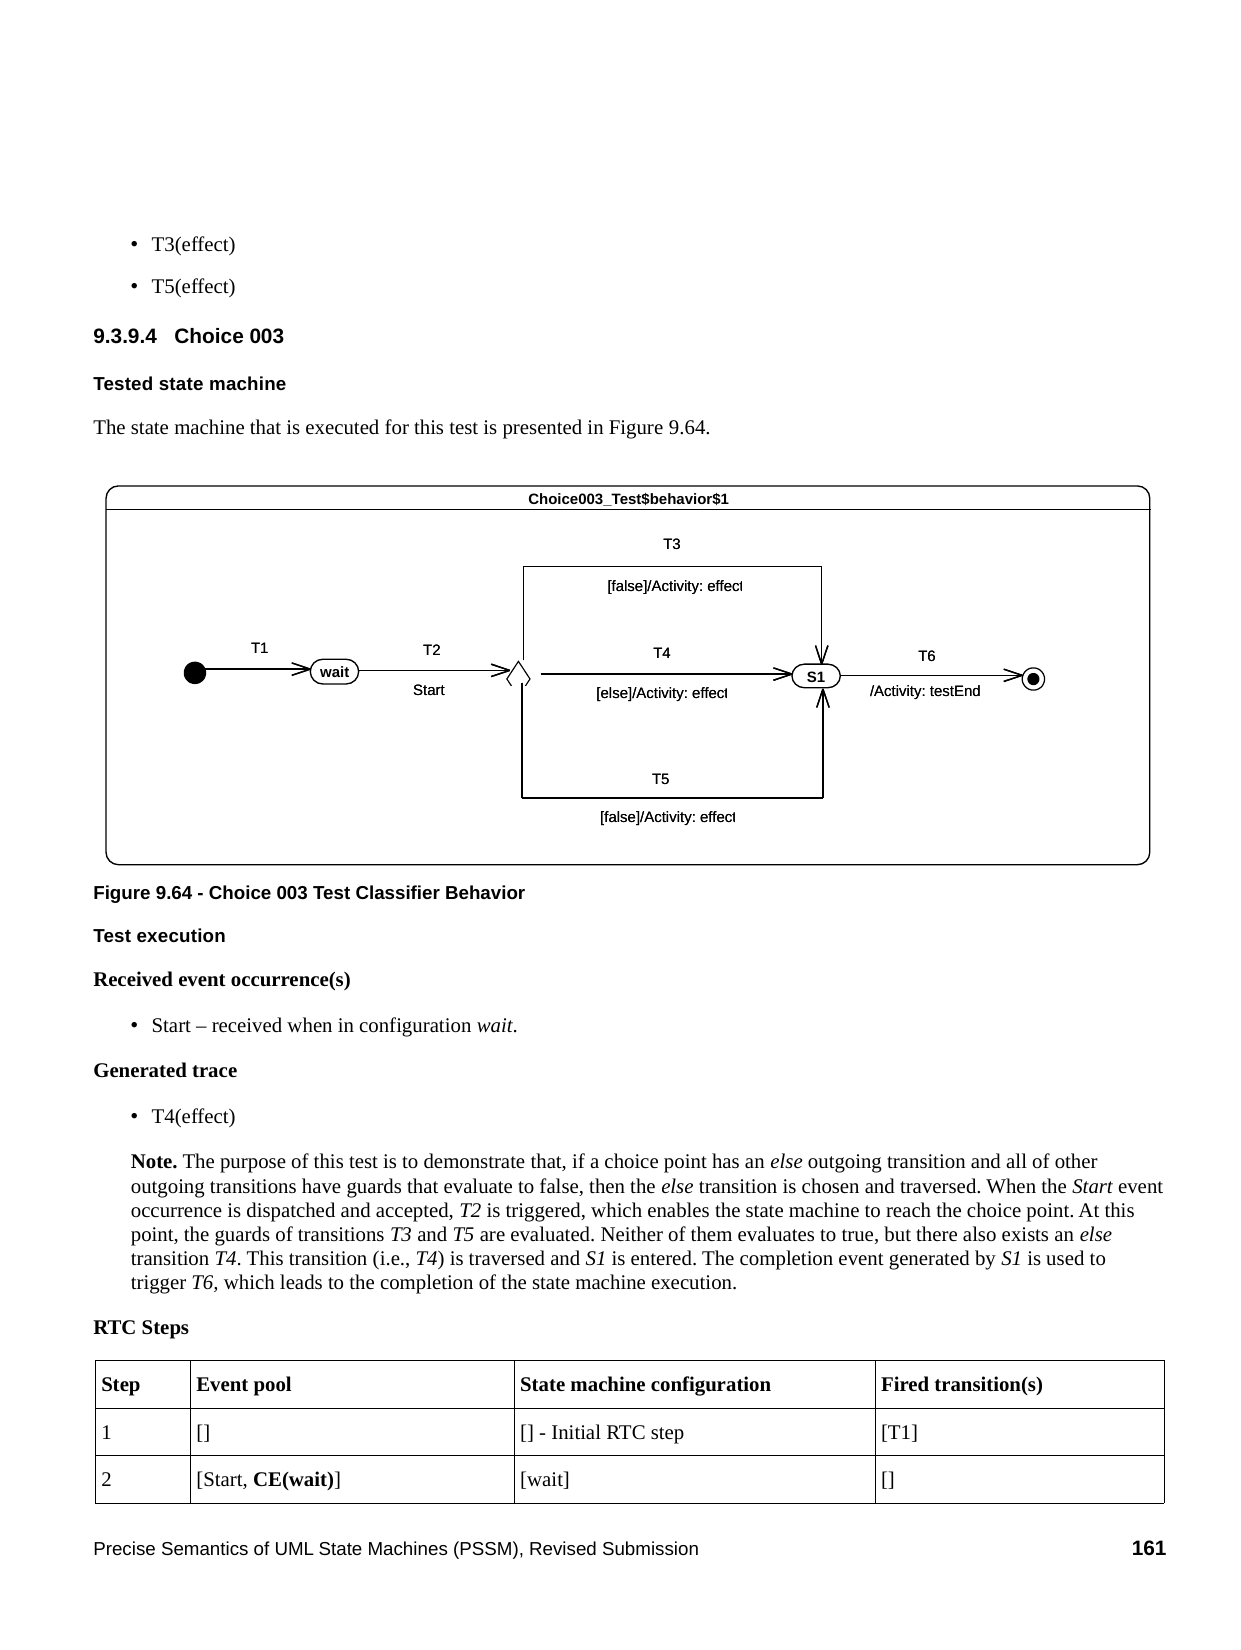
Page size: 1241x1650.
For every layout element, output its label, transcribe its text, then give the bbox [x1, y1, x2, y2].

text Note. The purpose of this test is to demonstrate that, if a choice point has an else outgoing transition and all of other outgoing transitions have guards that evaluate to false, then the else transition is chosen and traversed. When the Start event occurrence is dispatched and accepted, T2 is triggered, which enables the state machine to reach the choice point. At this point, the guards of transitions T3 and T5 are evaluated. Neither of them evaluates to true, but there also exists an else transition T4. This transition (i.e., T4) is traversed and S1 is entered. The completion event generated by S1 is used to trigger T6, which leads to the completion of the state machine execution. [131, 1149, 1164, 1294]
table_cell 1 [96, 1409, 190, 1455]
list T3(effect) [131, 231, 1164, 256]
text The state machine that is executed for this test is presented in Figure 9.64. [93, 415, 1164, 439]
list T5(effect) [131, 273, 1164, 298]
table_header Step [96, 1361, 190, 1408]
table_cell [] [876, 1456, 1164, 1503]
table_cell [Start, CE(wait)] [191, 1456, 514, 1503]
table_cell [] - Initial RTC step [515, 1409, 875, 1455]
table_header State machine configuration [515, 1361, 875, 1408]
subtitle Choice 003 [93, 323, 1164, 348]
list T4(effect) [131, 1103, 1164, 1128]
text Received event occurrence(s) [93, 967, 1164, 991]
table_cell [wait] [515, 1456, 875, 1503]
subtitle Tested state machine [93, 373, 1164, 394]
text RTC Steps [93, 1315, 1164, 1339]
text Figure 9.64 - Choice 003 Test Classifier Behavior [93, 473, 1164, 904]
list Start – received when in configuration wait. [131, 1012, 1164, 1037]
table_cell [T1] [876, 1409, 1164, 1455]
table_header Fired transition(s) [876, 1361, 1164, 1408]
table_cell [] [191, 1409, 514, 1455]
table_header Event pool [191, 1361, 514, 1408]
table_cell 2 [96, 1456, 190, 1503]
subtitle [93, 460, 1164, 473]
subtitle Test execution [93, 904, 1164, 946]
text Generated trace [93, 1058, 1164, 1082]
